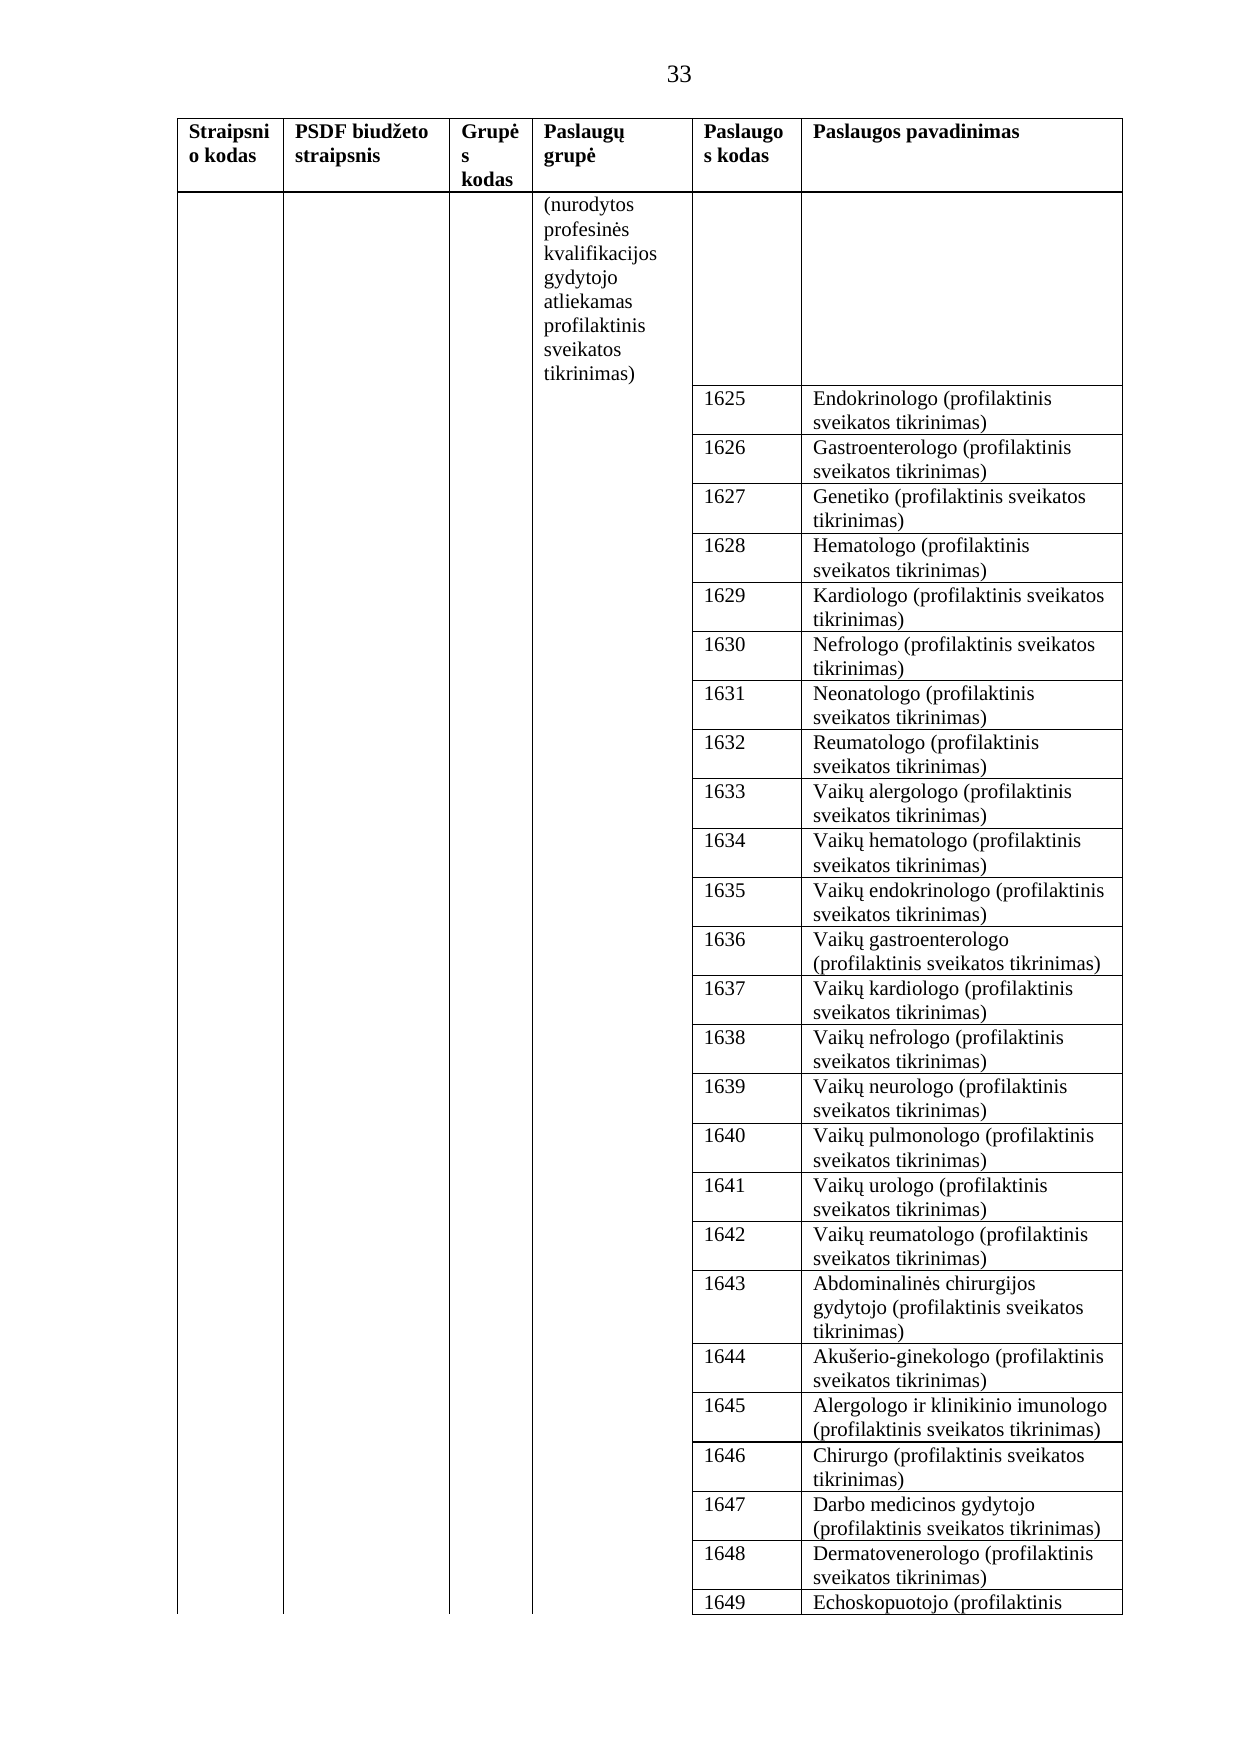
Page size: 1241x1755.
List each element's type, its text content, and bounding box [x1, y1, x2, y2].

table_cell [284, 1540, 449, 1589]
table_cell [178, 975, 283, 1024]
table_cell [450, 1540, 532, 1589]
table_cell [178, 778, 283, 827]
table_cell 1632 [693, 730, 801, 778]
table_cell 1635 [693, 878, 801, 926]
table_cell [284, 533, 449, 582]
table_cell 1639 [693, 1074, 801, 1122]
table_cell [450, 877, 532, 926]
table_cell [284, 434, 449, 483]
table_cell Chirurgo (profilaktinis sveikatos tikrinimas) [802, 1443, 1122, 1491]
table_cell [533, 1073, 692, 1122]
table_cell 1631 [693, 681, 801, 729]
table_cell [284, 582, 449, 631]
table_cell [284, 729, 449, 778]
table_cell Vaikų pulmonologo (profilaktinis sveikatos tikrinimas) [802, 1124, 1122, 1172]
table_cell 1647 [693, 1492, 801, 1540]
table_cell 1633 [693, 779, 801, 827]
table_cell Akušerio-ginekologo (profilaktinis sveikatos tikrinimas) [802, 1344, 1122, 1392]
table_cell Vaikų alergologo (profilaktinis sveikatos tikrinimas) [802, 779, 1122, 827]
table_cell [533, 1221, 692, 1270]
table_cell [284, 1441, 449, 1491]
table_cell [533, 1270, 692, 1343]
table_cell Vaikų hematologo (profilaktinis sveikatos tikrinimas) [802, 829, 1122, 877]
table_cell Nefrologo (profilaktinis sveikatos tikrinimas) [802, 632, 1122, 680]
table_cell [450, 1024, 532, 1073]
table_cell [450, 926, 532, 975]
table_cell [533, 1172, 692, 1221]
table_cell [450, 680, 532, 729]
table_cell [533, 1441, 692, 1491]
table_cell [450, 193, 532, 385]
table_cell [533, 434, 692, 483]
table_cell [450, 975, 532, 1024]
table_cell Vaikų gastroenterologo (profilaktinis sveikatos tikrinimas) [802, 927, 1122, 975]
table_header Paslaugos kodas [693, 119, 801, 191]
table_cell Vaikų neurologo (profilaktinis sveikatos tikrinimas) [802, 1074, 1122, 1122]
table_cell Vaikų urologo (profilaktinis sveikatos tikrinimas) [802, 1173, 1122, 1221]
table_cell Hematologo (profilaktinis sveikatos tikrinimas) [802, 534, 1122, 582]
table_cell [178, 193, 283, 385]
table_cell [533, 877, 692, 926]
table_cell [178, 1343, 283, 1392]
table_header Straipsnio kodas [178, 119, 283, 191]
table_cell [450, 729, 532, 778]
table_cell [284, 926, 449, 975]
table_cell [450, 778, 532, 827]
table_cell [284, 631, 449, 680]
table_cell 1627 [693, 484, 801, 532]
table_cell Darbo medicinos gydytojo (profilaktinis sveikatos tikrinimas) [802, 1492, 1122, 1540]
table_cell [450, 1441, 532, 1491]
table_cell [284, 1343, 449, 1392]
table_cell [693, 193, 801, 385]
table_cell [178, 926, 283, 975]
table_cell [284, 877, 449, 926]
table_cell Dermatovenerologo (profilaktinis sveikatos tikrinimas) [802, 1541, 1122, 1589]
table_cell [533, 778, 692, 827]
table_cell [284, 193, 449, 385]
table_cell Vaikų reumatologo (profilaktinis sveikatos tikrinimas) [802, 1222, 1122, 1270]
table_cell [533, 1589, 692, 1614]
table_cell [533, 828, 692, 877]
table_header Paslaugų grupė [533, 119, 692, 191]
table_cell [533, 1392, 692, 1441]
table_header Paslaugos pavadinimas [802, 119, 1122, 191]
table_cell [450, 1491, 532, 1540]
table_cell [284, 1392, 449, 1441]
table_cell [284, 1073, 449, 1122]
table_cell [178, 1024, 283, 1073]
table_cell [178, 533, 283, 582]
table_cell [178, 729, 283, 778]
table_header Grupės kodas [450, 119, 532, 191]
table_cell [178, 434, 283, 483]
table_cell Alergologo ir klinikinio imunologo (profilaktinis sveikatos tikrinimas) [802, 1393, 1122, 1441]
table_cell 1643 [693, 1271, 801, 1343]
table_cell [178, 1441, 283, 1491]
table_cell [533, 631, 692, 680]
table_cell [450, 1123, 532, 1172]
table_cell 1637 [693, 976, 801, 1024]
table_cell [450, 1392, 532, 1441]
table_cell 1642 [693, 1222, 801, 1270]
table_cell [178, 1392, 283, 1441]
table_cell [450, 434, 532, 483]
table_cell [533, 483, 692, 532]
table_cell [178, 385, 283, 434]
table_cell Neonatologo (profilaktinis sveikatos tikrinimas) [802, 681, 1122, 729]
table_cell [533, 680, 692, 729]
table_cell 1648 [693, 1541, 801, 1589]
table_cell [450, 1270, 532, 1343]
table_cell [533, 1123, 692, 1172]
table_cell 1646 [693, 1443, 801, 1491]
table_cell 1630 [693, 632, 801, 680]
table_cell 1634 [693, 829, 801, 877]
table_cell [178, 1221, 283, 1270]
table_cell [450, 631, 532, 680]
table_cell 1625 [693, 386, 801, 434]
table_cell (nurodytos profesinės kvalifikacijos gydytojo atliekamas profilaktinis sveikatos tikrinimas) [533, 193, 692, 385]
table_cell Reumatologo (profilaktinis sveikatos tikrinimas) [802, 730, 1122, 778]
table_cell [178, 1123, 283, 1172]
table_cell [450, 1073, 532, 1122]
table_cell [284, 1024, 449, 1073]
table_cell [533, 1491, 692, 1540]
table_cell Gastroenterologo (profilaktinis sveikatos tikrinimas) [802, 435, 1122, 483]
table_cell [178, 877, 283, 926]
table_cell [284, 385, 449, 434]
table_cell 1626 [693, 435, 801, 483]
table_cell Genetiko (profilaktinis sveikatos tikrinimas) [802, 484, 1122, 532]
table_cell [450, 1172, 532, 1221]
table_cell 1636 [693, 927, 801, 975]
table_cell [284, 1123, 449, 1172]
table_cell [178, 1073, 283, 1122]
table_cell [284, 1172, 449, 1221]
table_cell [178, 1589, 283, 1614]
table_cell 1640 [693, 1124, 801, 1172]
table_cell [450, 1221, 532, 1270]
table_cell [284, 975, 449, 1024]
table_cell [178, 1172, 283, 1221]
table_cell [284, 828, 449, 877]
table_cell [178, 582, 283, 631]
table_cell Endokrinologo (profilaktinis sveikatos tikrinimas) [802, 386, 1122, 434]
table_cell [284, 483, 449, 532]
table_cell [533, 1540, 692, 1589]
table_cell Echoskopuotojo (profilaktinis [802, 1590, 1122, 1614]
table_cell 1638 [693, 1025, 801, 1073]
table_cell [802, 193, 1122, 385]
table_cell [450, 1589, 532, 1614]
table_cell [284, 778, 449, 827]
table_cell [284, 1491, 449, 1540]
table_cell 1645 [693, 1393, 801, 1441]
table_cell Abdominalinės chirurgijos gydytojo (profilaktinis sveikatos tikrinimas) [802, 1271, 1122, 1343]
table_cell Kardiologo (profilaktinis sveikatos tikrinimas) [802, 583, 1122, 631]
table_cell [284, 1221, 449, 1270]
table_cell [533, 533, 692, 582]
table_cell Vaikų nefrologo (profilaktinis sveikatos tikrinimas) [802, 1025, 1122, 1073]
table_cell [178, 483, 283, 532]
table_cell [450, 828, 532, 877]
table_cell [178, 680, 283, 729]
table_header PSDF biudžeto straipsnis [284, 119, 449, 191]
table_cell [284, 1270, 449, 1343]
table_cell [450, 483, 532, 532]
table_cell [178, 1270, 283, 1343]
table_cell [533, 1024, 692, 1073]
table_cell [450, 582, 532, 631]
table_cell [178, 631, 283, 680]
table_cell 1641 [693, 1173, 801, 1221]
table_cell 1649 [693, 1590, 801, 1614]
table_cell [284, 1589, 449, 1614]
table_cell [533, 385, 692, 434]
table_cell 1644 [693, 1344, 801, 1392]
table_cell [178, 1540, 283, 1589]
table_cell [533, 729, 692, 778]
table_cell [533, 582, 692, 631]
table_cell [178, 1491, 283, 1540]
table_cell [178, 828, 283, 877]
table_cell [450, 385, 532, 434]
table_cell [450, 1343, 532, 1392]
table_cell Vaikų kardiologo (profilaktinis sveikatos tikrinimas) [802, 976, 1122, 1024]
table_cell Vaikų endokrinologo (profilaktinis sveikatos tikrinimas) [802, 878, 1122, 926]
table_cell 1629 [693, 583, 801, 631]
table_cell [533, 926, 692, 975]
table_cell [533, 1343, 692, 1392]
table_cell [284, 680, 449, 729]
table_cell [450, 533, 532, 582]
table_cell [533, 975, 692, 1024]
table_cell 1628 [693, 534, 801, 582]
